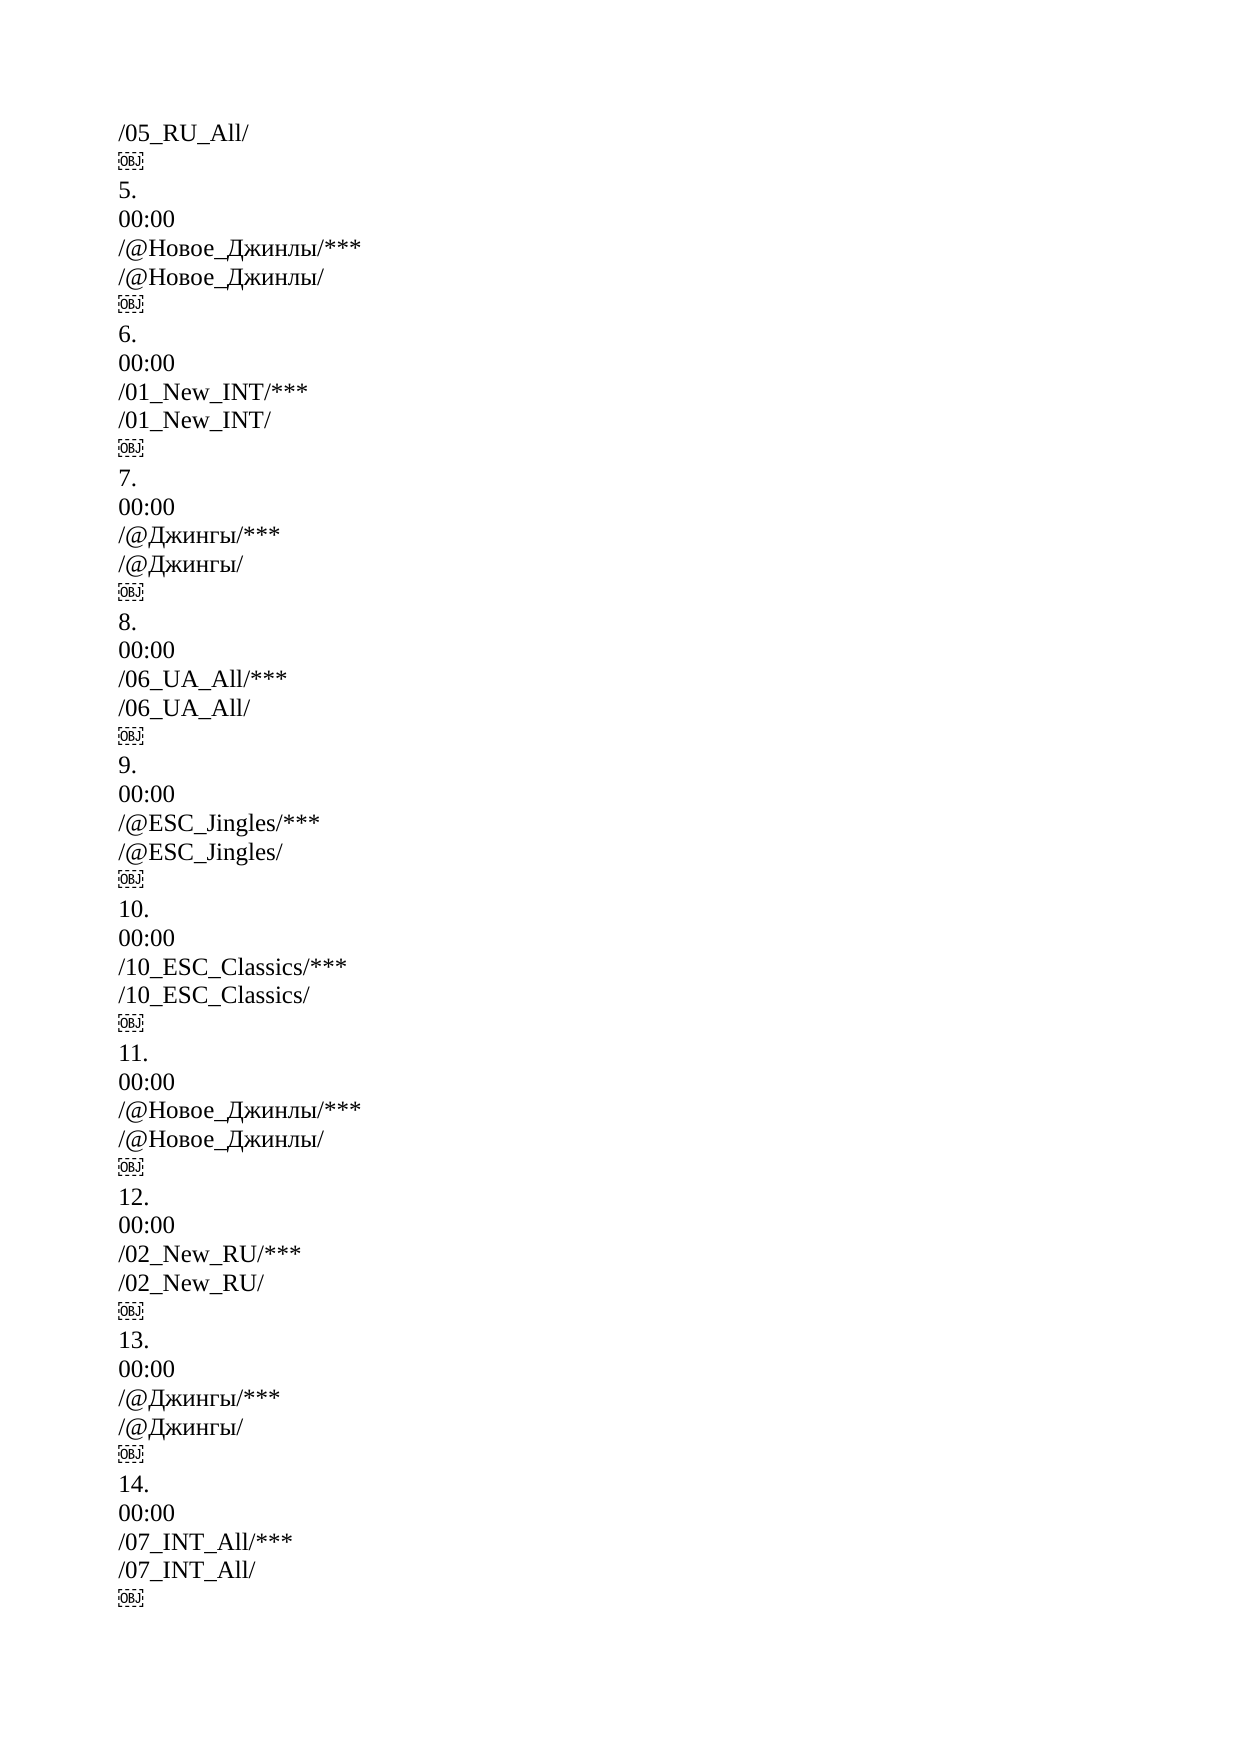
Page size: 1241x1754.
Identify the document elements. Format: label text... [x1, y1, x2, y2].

text /10_ESC_Classics/ [118, 981, 1122, 1009]
text ￼ [118, 1153, 1122, 1182]
text ￼ [118, 147, 1122, 176]
text /@ESC_Jingles/*** [118, 808, 1122, 837]
text ￼ [118, 291, 1122, 319]
text 00:00 [118, 923, 1122, 952]
text /02_New_RU/*** [118, 1239, 1122, 1268]
text /@Джингы/*** [118, 521, 1122, 549]
text 8. [118, 607, 1122, 636]
text 00:00 [118, 1354, 1122, 1383]
text 00:00 [118, 779, 1122, 808]
text 00:00 [118, 492, 1122, 521]
text 00:00 [118, 204, 1122, 233]
text /@ESC_Jingles/ [118, 837, 1122, 866]
text /01_New_INT/ [118, 406, 1122, 434]
text 00:00 [118, 1211, 1122, 1239]
text /10_ESC_Classics/*** [118, 952, 1122, 981]
text /@Новое_Джинлы/ [118, 262, 1122, 291]
text ￼ [118, 434, 1122, 463]
text /05_RU_All/ [118, 118, 1122, 147]
text 5. [118, 176, 1122, 204]
text /@Новое_Джинлы/*** [118, 1096, 1122, 1124]
text ￼ [118, 1441, 1122, 1469]
text /@Новое_Джинлы/ [118, 1124, 1122, 1153]
text /01_New_INT/*** [118, 377, 1122, 406]
text /@Новое_Джинлы/*** [118, 233, 1122, 262]
text ￼ [118, 1009, 1122, 1038]
text 11. [118, 1038, 1122, 1067]
text /06_UA_All/*** [118, 664, 1122, 693]
text 13. [118, 1326, 1122, 1354]
text 6. [118, 319, 1122, 348]
text /02_New_RU/ [118, 1268, 1122, 1297]
text 00:00 [118, 348, 1122, 377]
text 9. [118, 751, 1122, 779]
text 12. [118, 1182, 1122, 1211]
text 7. [118, 463, 1122, 492]
text 14. [118, 1469, 1122, 1498]
text ￼ [118, 722, 1122, 751]
text ￼ [118, 1584, 1122, 1613]
text 00:00 [118, 1067, 1122, 1096]
text /07_INT_All/*** [118, 1527, 1122, 1556]
text /06_UA_All/ [118, 693, 1122, 722]
text /07_INT_All/ [118, 1556, 1122, 1584]
text 00:00 [118, 1498, 1122, 1527]
text /@Джингы/ [118, 1412, 1122, 1441]
text 10. [118, 894, 1122, 923]
text /@Джингы/*** [118, 1383, 1122, 1412]
text ￼ [118, 866, 1122, 894]
text /@Джингы/ [118, 549, 1122, 578]
text ￼ [118, 578, 1122, 607]
text ￼ [118, 1297, 1122, 1326]
text 00:00 [118, 636, 1122, 664]
